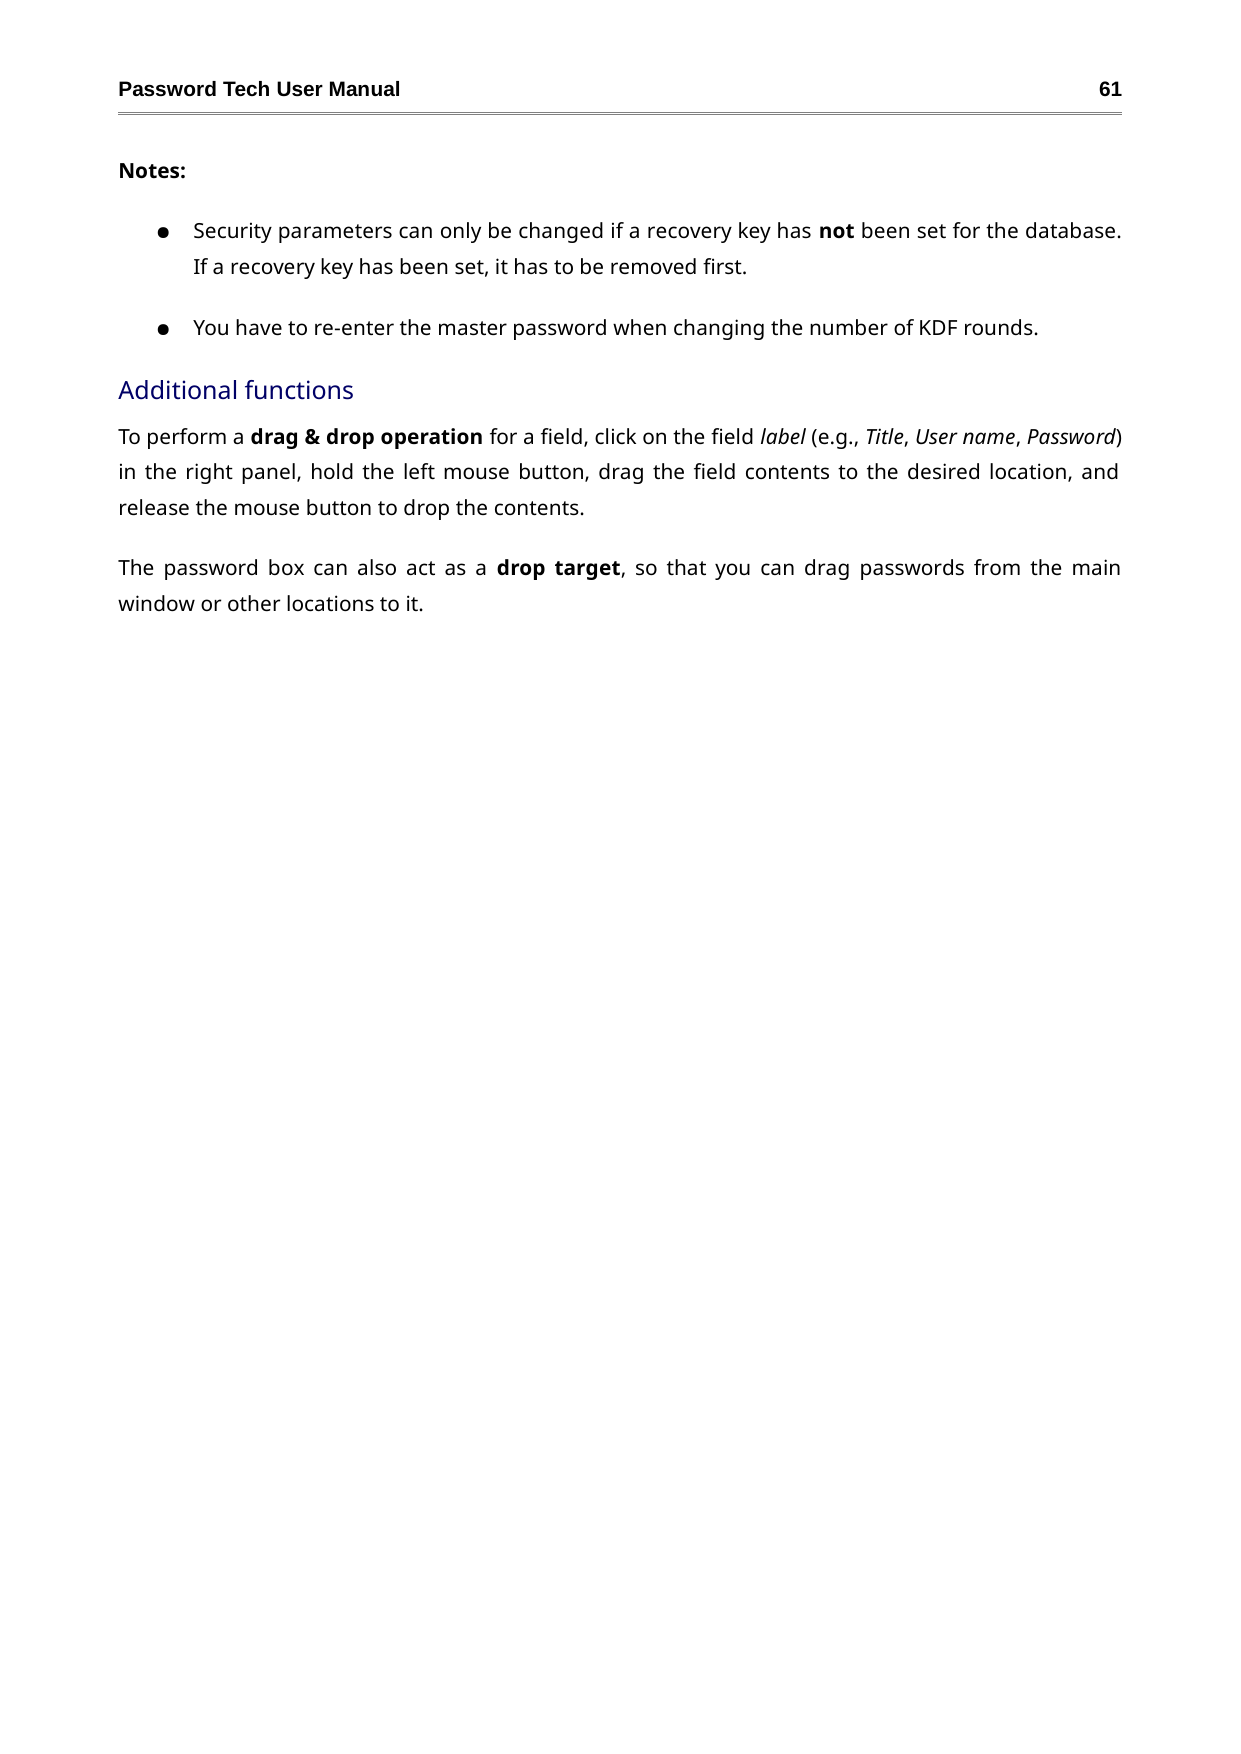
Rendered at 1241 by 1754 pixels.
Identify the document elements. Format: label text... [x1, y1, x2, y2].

text To perform a drag & drop operation for a field, click on the field label (e.g., Title, User name, Password) in the right panel, hold the left mouse button, drag the field contents to the desired location, and release the mouse button to drop the contents. [118, 422, 1122, 521]
text The password box can also act as a drop target, so that you can drag passwords from the main window or other locations to it. [118, 553, 1122, 617]
subtitle Additional functions [118, 373, 1122, 407]
text Notes: [118, 156, 1122, 184]
list You have to re-enter the master password when changing the number of KDF rounds. [156, 312, 1122, 341]
list Security parameters can only be changed if a recovery key has not been set for the database. If a recovery key has been set, it has to be removed first. [156, 216, 1122, 281]
